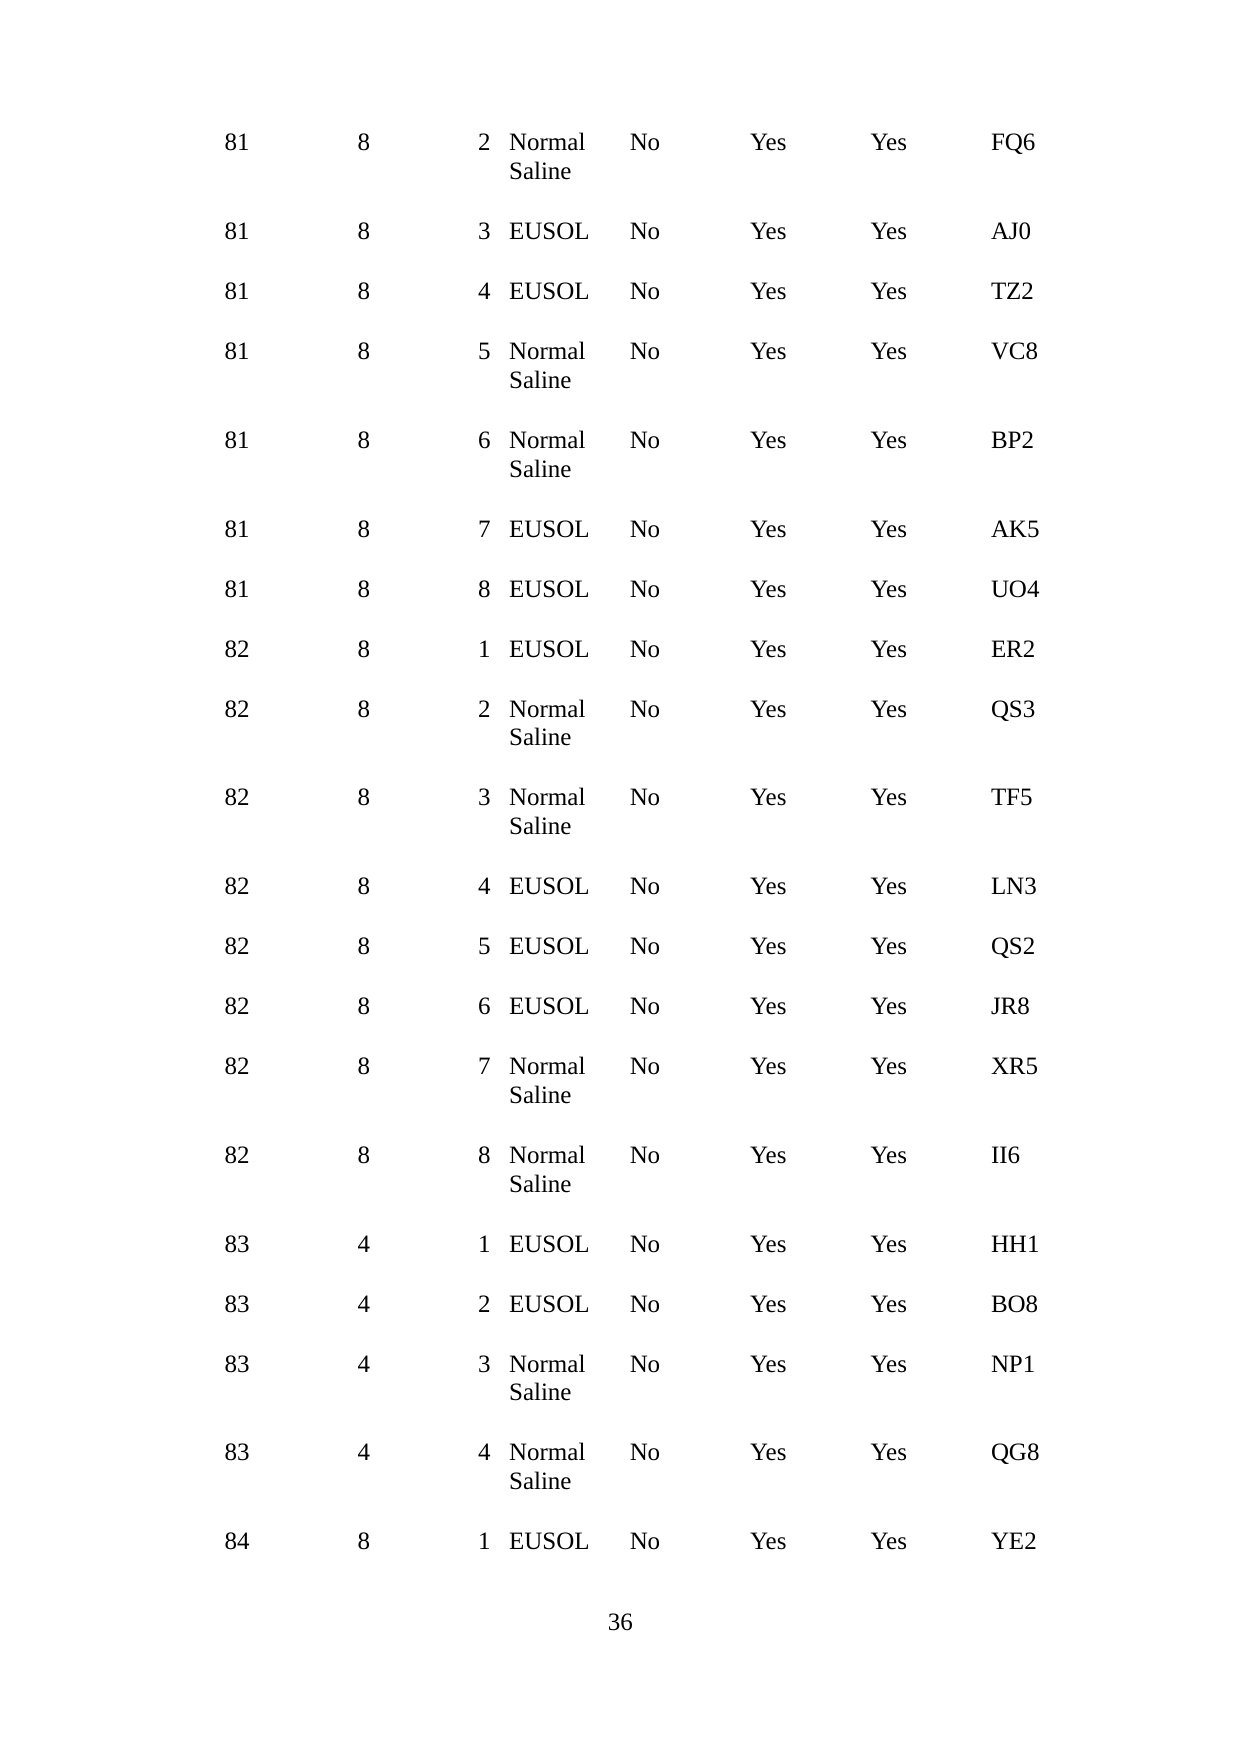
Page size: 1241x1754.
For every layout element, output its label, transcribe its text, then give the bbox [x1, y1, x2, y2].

table_cell AJ0 [981, 207, 1102, 267]
table_cell Yes [861, 416, 981, 504]
table_cell 4 [259, 1428, 379, 1517]
table_cell 82 [138, 1042, 259, 1131]
table_cell Yes [861, 1219, 981, 1279]
table_cell 5 [379, 922, 499, 982]
table_cell 8 [259, 564, 379, 624]
table_cell No [620, 684, 741, 773]
table_cell Yes [741, 416, 861, 504]
table_cell JR8 [981, 982, 1102, 1042]
table_cell 81 [138, 207, 259, 267]
table_cell 8 [259, 862, 379, 922]
table_cell HH1 [981, 1219, 1102, 1279]
table_cell Yes [741, 504, 861, 564]
table_cell 82 [138, 1131, 259, 1219]
table_cell 81 [138, 327, 259, 416]
table_cell Yes [861, 1279, 981, 1339]
table_cell Yes [861, 1042, 981, 1131]
table_cell 84 [138, 1517, 259, 1577]
table_cell Yes [741, 982, 861, 1042]
table_cell NP1 [981, 1339, 1102, 1428]
table_cell No [620, 1219, 741, 1279]
table_cell 82 [138, 624, 259, 684]
table_cell Yes [861, 862, 981, 922]
table_cell 8 [259, 416, 379, 504]
table_cell 8 [379, 564, 499, 624]
table_cell 7 [379, 1042, 499, 1131]
table_cell 8 [259, 1042, 379, 1131]
table_cell EUSOL [500, 267, 620, 327]
table_cell EUSOL [500, 1517, 620, 1577]
table_cell QS2 [981, 922, 1102, 982]
table_cell 8 [259, 1517, 379, 1577]
table_cell EUSOL [500, 207, 620, 267]
table_cell 1 [379, 1517, 499, 1577]
table_cell 3 [379, 1339, 499, 1428]
table_cell Yes [861, 1131, 981, 1219]
table_cell 8 [259, 267, 379, 327]
table_cell No [620, 1339, 741, 1428]
table_cell 8 [259, 922, 379, 982]
table_cell EUSOL [500, 1279, 620, 1339]
table_cell Yes [861, 118, 981, 207]
table_cell 81 [138, 118, 259, 207]
table_cell No [620, 773, 741, 862]
table_cell No [620, 564, 741, 624]
table_cell 81 [138, 416, 259, 504]
table_cell No [620, 1517, 741, 1577]
table_cell 8 [259, 773, 379, 862]
table_cell Yes [741, 1517, 861, 1577]
table_cell 3 [379, 207, 499, 267]
table_cell 83 [138, 1219, 259, 1279]
table_cell 4 [379, 267, 499, 327]
table_cell Yes [861, 207, 981, 267]
table_cell No [620, 922, 741, 982]
table_cell BP2 [981, 416, 1102, 504]
table_cell 8 [379, 1131, 499, 1219]
table_cell No [620, 118, 741, 207]
table_cell Yes [741, 684, 861, 773]
table_cell Yes [861, 624, 981, 684]
table_cell 8 [259, 327, 379, 416]
table_cell 7 [379, 504, 499, 564]
table_cell Yes [741, 1131, 861, 1219]
table_cell BO8 [981, 1279, 1102, 1339]
table_cell 83 [138, 1279, 259, 1339]
table_cell Yes [741, 1339, 861, 1428]
table_cell 82 [138, 982, 259, 1042]
table_cell II6 [981, 1131, 1102, 1219]
table_cell 5 [379, 327, 499, 416]
table_cell VC8 [981, 327, 1102, 416]
table_cell 83 [138, 1428, 259, 1517]
table_cell 8 [259, 118, 379, 207]
table_cell AK5 [981, 504, 1102, 564]
table_cell Yes [741, 1279, 861, 1339]
table_cell Yes [741, 207, 861, 267]
table_cell Yes [861, 1339, 981, 1428]
table_cell No [620, 1279, 741, 1339]
table_cell 81 [138, 504, 259, 564]
table_cell Normal Saline [500, 416, 620, 504]
table_cell Yes [741, 773, 861, 862]
table_cell Yes [741, 564, 861, 624]
table_cell 8 [259, 504, 379, 564]
table_cell UO4 [981, 564, 1102, 624]
table_cell Normal Saline [500, 118, 620, 207]
table_cell Normal Saline [500, 1042, 620, 1131]
table_cell Normal Saline [500, 1131, 620, 1219]
table_cell Yes [861, 922, 981, 982]
table_cell 8 [259, 982, 379, 1042]
table_cell Yes [741, 922, 861, 982]
table_cell 8 [259, 684, 379, 773]
table_cell No [620, 267, 741, 327]
table_cell XR5 [981, 1042, 1102, 1131]
table_cell Yes [861, 327, 981, 416]
table_cell Yes [861, 982, 981, 1042]
table_cell 1 [379, 624, 499, 684]
table_cell Normal Saline [500, 684, 620, 773]
table_cell EUSOL [500, 624, 620, 684]
table_cell 81 [138, 267, 259, 327]
table_cell No [620, 1428, 741, 1517]
table_cell 2 [379, 118, 499, 207]
table_cell Yes [861, 684, 981, 773]
table_cell No [620, 1042, 741, 1131]
table_cell EUSOL [500, 1219, 620, 1279]
table_cell QG8 [981, 1428, 1102, 1517]
table_cell 4 [259, 1339, 379, 1428]
table_cell 83 [138, 1339, 259, 1428]
table_cell No [620, 327, 741, 416]
table_cell Normal Saline [500, 773, 620, 862]
table_cell 4 [259, 1279, 379, 1339]
table_cell ER2 [981, 624, 1102, 684]
table_cell YE2 [981, 1517, 1102, 1577]
table_cell 4 [259, 1219, 379, 1279]
table_cell Yes [861, 267, 981, 327]
table_cell FQ6 [981, 118, 1102, 207]
table_cell LN3 [981, 862, 1102, 922]
table_cell 82 [138, 922, 259, 982]
table_cell 81 [138, 564, 259, 624]
table_cell Yes [861, 1428, 981, 1517]
table_cell 8 [259, 207, 379, 267]
table_cell 4 [379, 1428, 499, 1517]
table_cell Normal Saline [500, 1428, 620, 1517]
table_cell Yes [861, 504, 981, 564]
table_cell Yes [861, 564, 981, 624]
table_cell 2 [379, 684, 499, 773]
table_cell EUSOL [500, 504, 620, 564]
table_cell 8 [259, 624, 379, 684]
table_cell No [620, 862, 741, 922]
table_cell Yes [741, 624, 861, 684]
table_cell 8 [259, 1131, 379, 1219]
table_cell No [620, 982, 741, 1042]
table_cell No [620, 416, 741, 504]
table_cell TF5 [981, 773, 1102, 862]
table_cell 6 [379, 416, 499, 504]
table_cell Yes [741, 1428, 861, 1517]
table_cell 82 [138, 684, 259, 773]
table_cell No [620, 504, 741, 564]
table_cell Yes [741, 118, 861, 207]
table_cell QS3 [981, 684, 1102, 773]
table_cell EUSOL [500, 922, 620, 982]
table_cell 3 [379, 773, 499, 862]
table_cell Yes [861, 773, 981, 862]
table_cell Yes [741, 267, 861, 327]
table_cell 82 [138, 773, 259, 862]
table_cell EUSOL [500, 982, 620, 1042]
table_cell TZ2 [981, 267, 1102, 327]
table_cell Normal Saline [500, 1339, 620, 1428]
table_cell Normal Saline [500, 327, 620, 416]
table_cell 4 [379, 862, 499, 922]
table_cell Yes [741, 327, 861, 416]
table_cell EUSOL [500, 564, 620, 624]
table_cell No [620, 1131, 741, 1219]
table_cell Yes [741, 1042, 861, 1131]
table_cell Yes [741, 1219, 861, 1279]
table_cell 82 [138, 862, 259, 922]
table_cell No [620, 624, 741, 684]
table_cell 6 [379, 982, 499, 1042]
table_cell EUSOL [500, 862, 620, 922]
table_cell Yes [861, 1517, 981, 1577]
table_cell No [620, 207, 741, 267]
table_cell Yes [741, 862, 861, 922]
table_cell 2 [379, 1279, 499, 1339]
table_cell 1 [379, 1219, 499, 1279]
